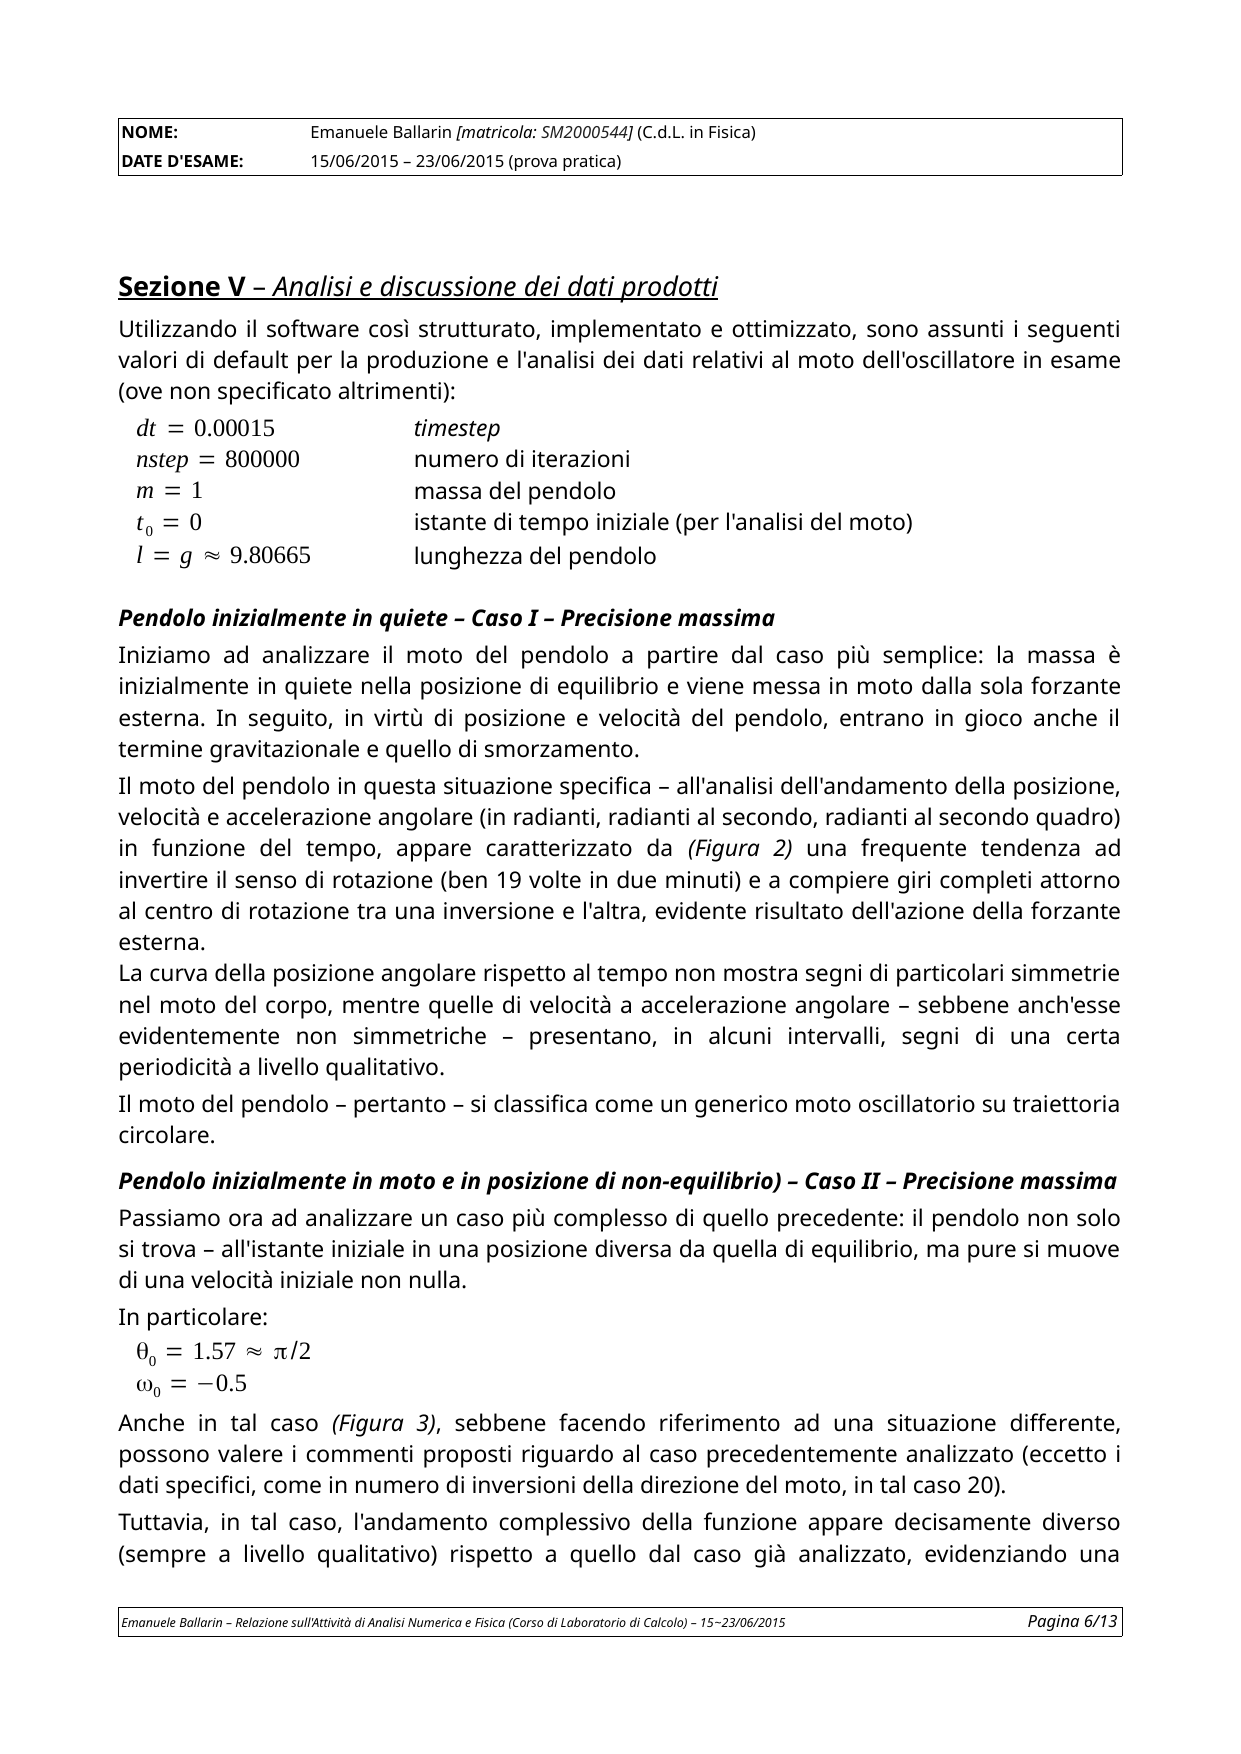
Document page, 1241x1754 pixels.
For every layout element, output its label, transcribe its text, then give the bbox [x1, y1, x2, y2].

text Sezione V – Analisi e discussione dei dati prodotti [118, 267, 1122, 304]
text numero di iterazioni [118, 443, 1122, 475]
text Tuttavia, in tal caso, l'andamento complessivo della funzione appare decisamente diverso (sempre a livello qualitativo) rispetto a quello dal caso già analizzato, evidenziando una [118, 1506, 1122, 1569]
text Il moto del pendolo – pertanto – si classifica come un generico moto oscillatorio su traiettoria circolare. [118, 1088, 1122, 1151]
text Pendolo inizialmente in moto e in posizione di non-equilibrio) – Caso II – Precisione massima [118, 1165, 1122, 1196]
text La curva della posizione angolare rispetto al tempo non mostra segni di particolari simmetrie nel moto del corpo, mentre quelle di velocità a accelerazione angolare – sebbene anch'esse evidentemente non simmetriche – presentano, in alcuni intervalli, segni di una certa periodicità a livello qualitativo. [118, 957, 1122, 1082]
text istante di tempo iniziale (per l'analisi del moto) [118, 506, 1122, 539]
text Pendolo inizialmente in quiete – Caso I – Precisione massima [118, 602, 1122, 633]
text Utilizzando il software così strutturato, implementato e ottimizzato, sono assunti i seguenti valori di default per la produzione e l'analisi dei dati relativi al moto dell'oscillatore in esame (ove non specificato altrimenti): [118, 313, 1122, 406]
text Anche in tal caso (Figura 3), sebbene facendo riferimento ad una situazione differente, possono valere i commenti proposti riguardo al caso precedentemente analizzato (eccetto i dati specifici, come in numero di inversioni della direzione del moto, in tal caso 20). [118, 1407, 1122, 1501]
text lunghezza del pendolo [118, 539, 1122, 571]
text Iniziamo ad analizzare il moto del pendolo a partire dal caso più semplice: la massa è inizialmente in quiete nella posizione di equilibrio e viene messa in moto dalla sola forzante esterna. In seguito, in virtù di posizione e velocità del pendolo, entrano in gioco anche il termine gravitazionale e quello di smorzamento. [118, 639, 1122, 764]
text timestep [118, 412, 1122, 443]
text Il moto del pendolo in questa situazione specifica – all'analisi dell'andamento della posizione, velocità e accelerazione angolare (in radianti, radianti al secondo, radianti al secondo quadro) in funzione del tempo, appare caratterizzato da (Figura 2) una frequente tendenza ad invertire il senso di rotazione (ben 19 volte in due minuti) e a compiere giri completi attorno al centro di rotazione tra una inversione e l'altra, evidente risultato dell'azione della forzante esterna. [118, 770, 1122, 957]
text In particolare: [118, 1301, 1122, 1332]
text Passiamo ora ad analizzare un caso più complesso di quello precedente: il pendolo non solo si trova – all'istante iniziale in una posizione diversa da quella di equilibrio, ma pure si muove di una velocità iniziale non nulla. [118, 1202, 1122, 1295]
text massa del pendolo [118, 475, 1122, 506]
